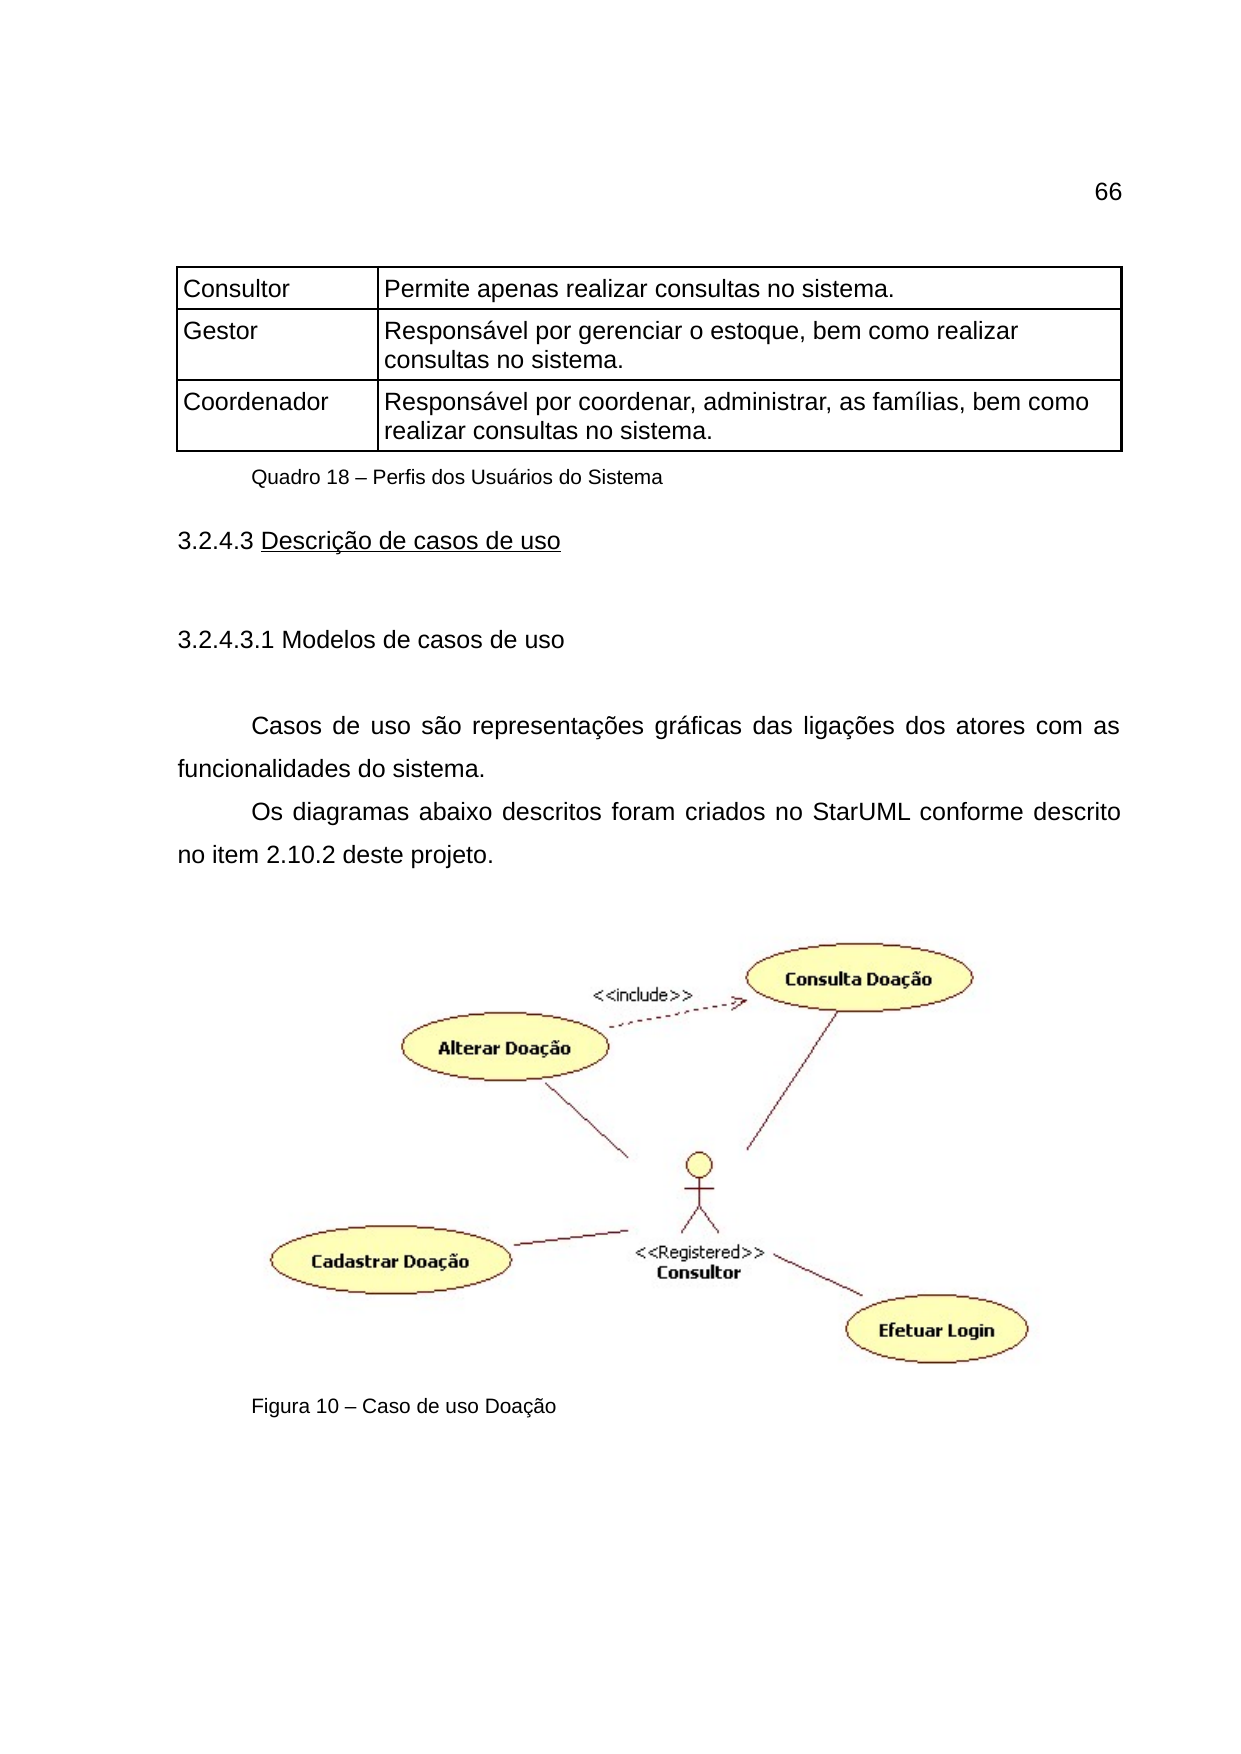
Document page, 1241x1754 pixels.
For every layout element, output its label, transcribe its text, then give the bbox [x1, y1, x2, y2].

text Quadro 18 – Perfis dos Usuários do Sistema [177, 465, 1122, 489]
text 3.2.4.3.1 Modelos de casos de uso [177, 625, 1122, 654]
text Os diagramas abaixo descritos foram criados no StarUML conforme descrito no item 2.10.2 deste projeto. [177, 797, 1122, 869]
text Figura 10 – Caso de uso Doação [177, 1392, 1122, 1418]
table_cell Responsável por coordenar, administrar, as famílias, bem como realizar consultas no sistema. [379, 381, 1120, 450]
table_cell Responsável por gerenciar o estoque, bem como realizar consultas no sistema. [379, 310, 1120, 379]
table_cell Permite apenas realizar consultas no sistema. [379, 268, 1120, 308]
table_cell Coordenador [178, 381, 377, 450]
table_cell Consultor [178, 268, 377, 308]
table_cell Gestor [178, 310, 377, 379]
text Casos de uso são representações gráficas das ligações dos atores com as funcionalidades do sistema. [177, 711, 1122, 783]
subtitle 3.2.4.3 Descrição de casos de uso [177, 526, 1122, 555]
picture [239, 913, 1060, 1395]
